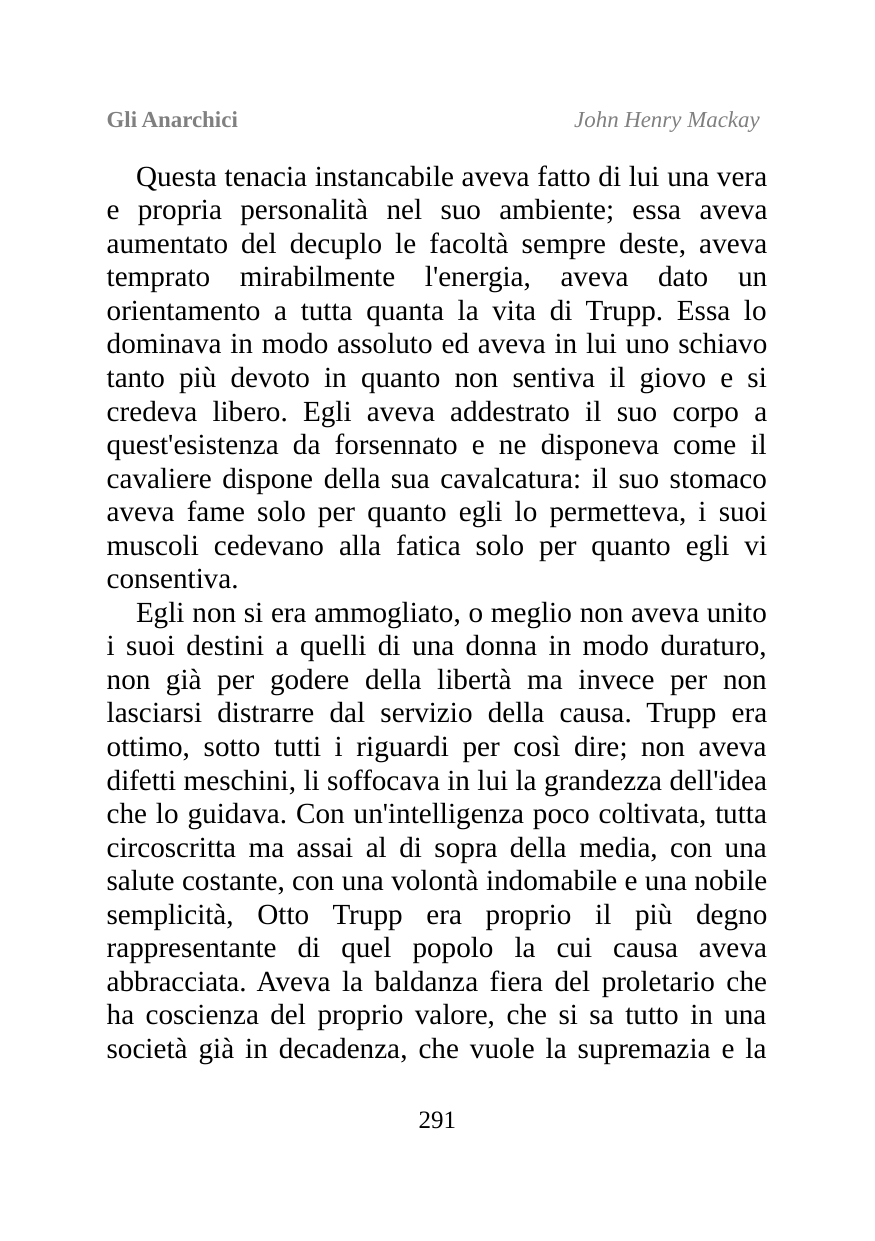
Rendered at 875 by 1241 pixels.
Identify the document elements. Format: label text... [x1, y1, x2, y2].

text Questa tenacia instancabile aveva fatto di lui una vera e propria personalità nel suo ambiente; essa aveva aumentato del decuplo le facoltà sempre deste, aveva temprato mirabilmente l'energia, aveva dato un orientamento a tutta quanta la vita di Trupp. Essa lo dominava in modo assoluto ed aveva in lui uno schiavo tanto più devoto in quanto non sentiva il giovo e si credeva libero. Egli aveva addestrato il suo corpo a quest'esistenza da forsennato e ne disponeva come il cavaliere dispone della sua cavalcatura: il suo stomaco aveva fame solo per quanto egli lo permetteva, i suoi muscoli cedevano alla fatica solo per quanto egli vi consentiva. [106, 159, 768, 595]
text Egli non si era ammogliato, o meglio non aveva unito i suoi destini a quelli di una donna in modo duraturo, non già per godere della libertà ma invece per non lasciarsi distrarre dal servizio della causa. Trupp era ottimo, sotto tutti i riguardi per così dire; non aveva difetti meschini, li soffocava in lui la grandezza dell'idea che lo guidava. Con un'intelligenza poco coltivata, tutta circoscritta ma assai al di sopra della media, con una salute costante, con una volontà indomabile e una nobile semplicità, Otto Trupp era proprio il più degno rappresentante di quel popolo la cui causa aveva abbracciata. Aveva la baldanza fiera del proletario che ha coscienza del proprio valore, che si sa tutto in una società già in decadenza, che vuole la supremazia e la [106, 595, 768, 1064]
